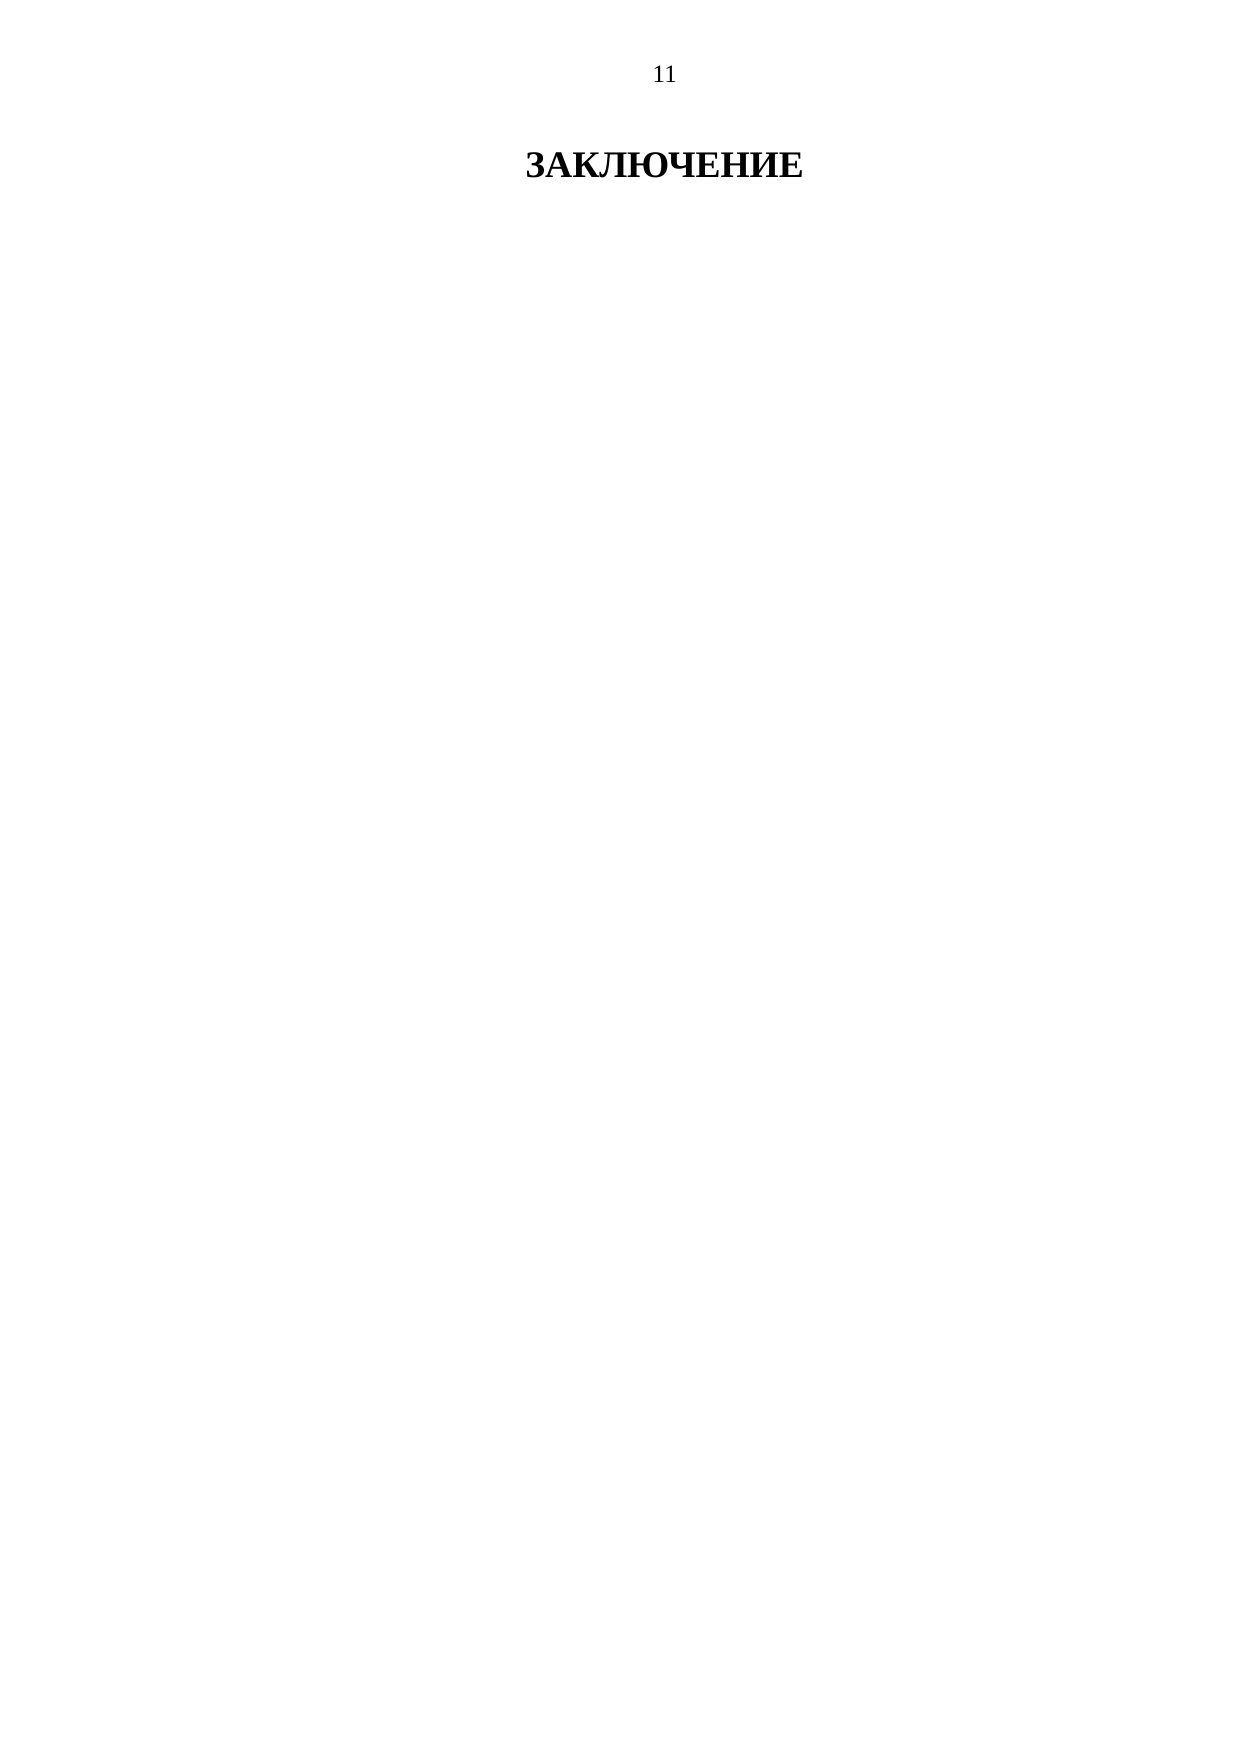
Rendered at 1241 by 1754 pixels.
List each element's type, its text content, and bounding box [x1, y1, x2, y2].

subtitle заключение [148, 142, 1181, 185]
